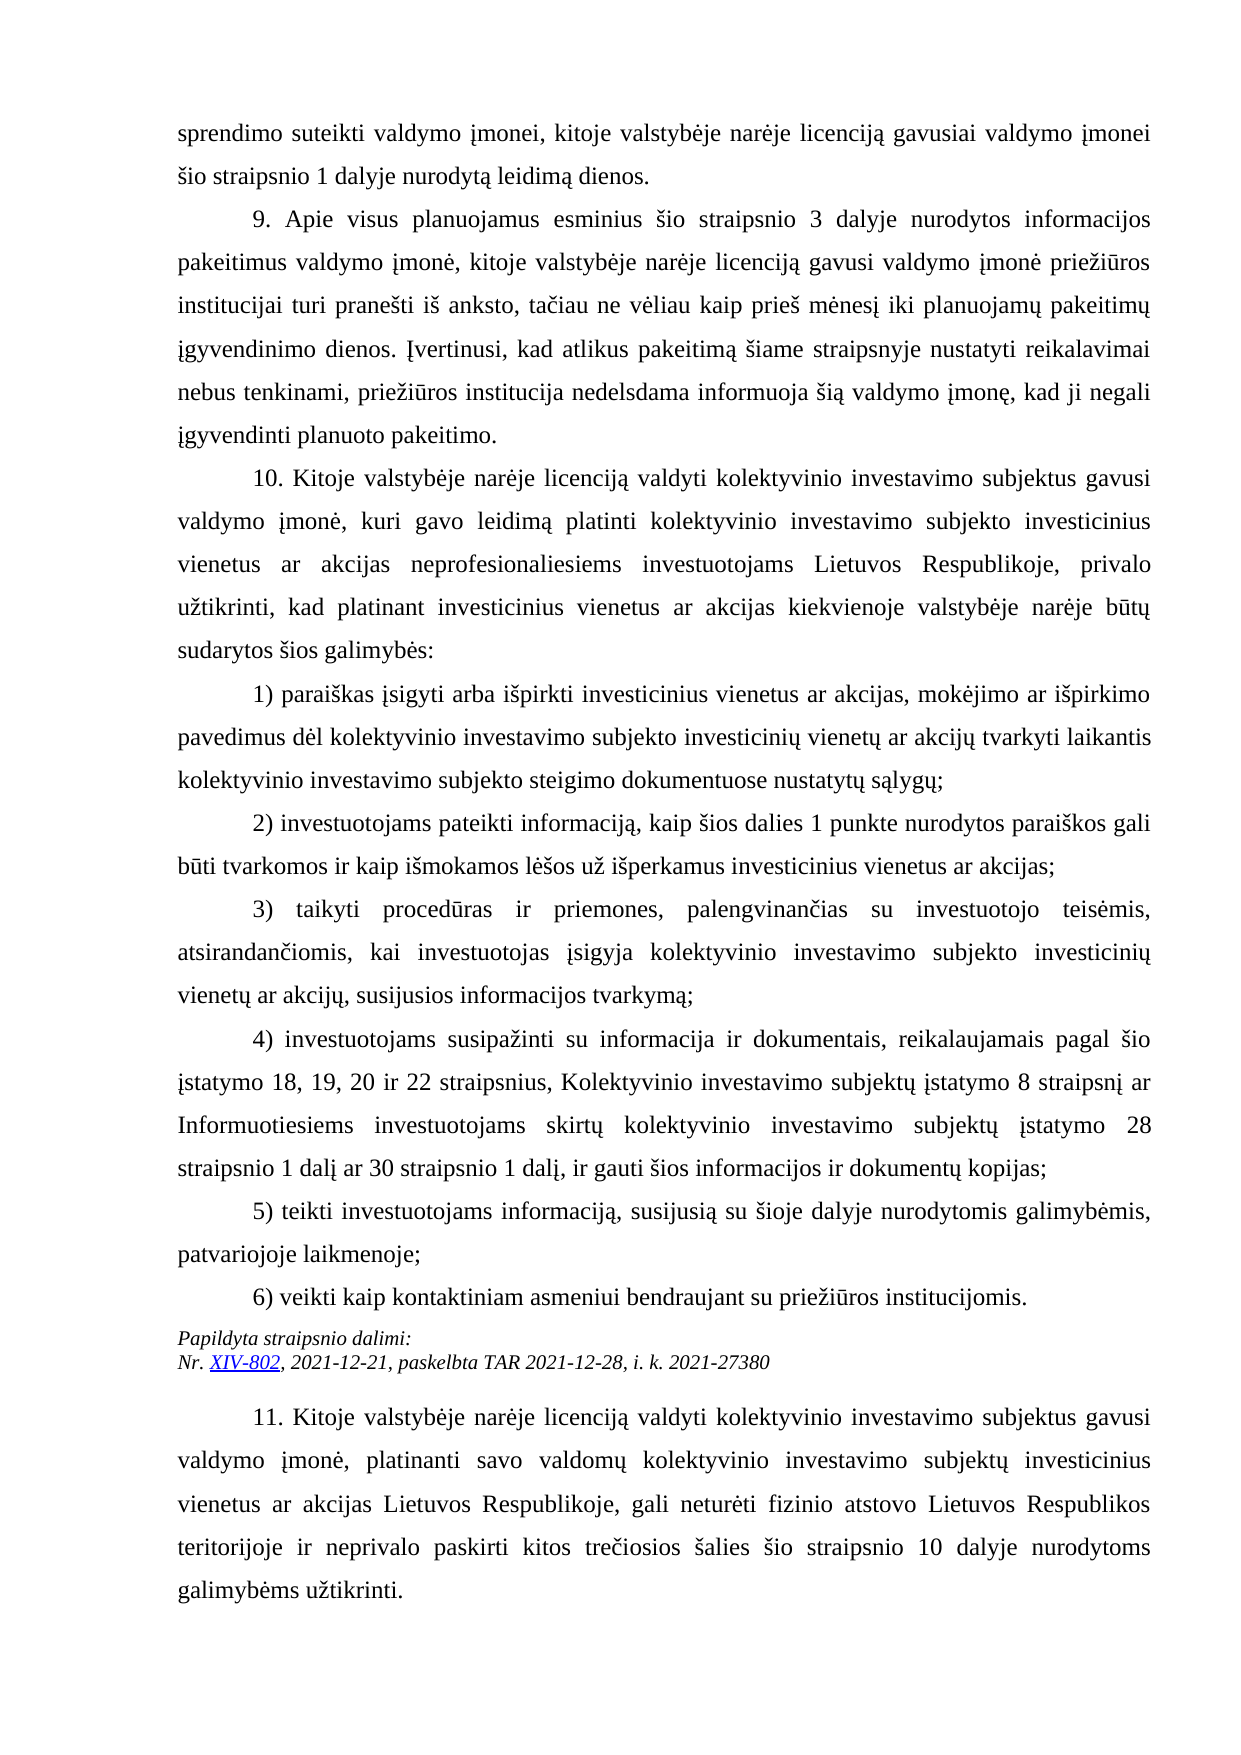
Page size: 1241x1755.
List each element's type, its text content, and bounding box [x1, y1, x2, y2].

text 2) investuotojams pateikti informaciją, kaip šios dalies 1 punkte nurodytos paraiškos gali būti tvarkomos ir kaip išmokamos lėšos už išperkamus investicinius vienetus ar akcijas; [177, 808, 1152, 880]
text 9. Apie visus planuojamus esminius šio straipsnio 3 dalyje nurodytos informacijos pakeitimus valdymo įmonė, kitoje valstybėje narėje licenciją gavusi valdymo įmonė priežiūros institucijai turi pranešti iš anksto, tačiau ne vėliau kaip prieš mėnesį iki planuojamų pakeitimų įgyvendinimo dienos. Įvertinusi, kad atlikus pakeitimą šiame straipsnyje nustatyti reikalavimai nebus tenkinami, priežiūros institucija nedelsdama informuoja šią valdymo įmonę, kad ji negali įgyvendinti planuoto pakeitimo. [177, 204, 1152, 449]
text 6) veikti kaip kontaktiniam asmeniui bendraujant su priežiūros institucijomis. [177, 1282, 1152, 1311]
text 1) paraiškas įsigyti arba išpirkti investicinius vienetus ar akcijas, mokėjimo ar išpirkimo pavedimus dėl kolektyvinio investavimo subjekto investicinių vienetų ar akcijų tvarkyti laikantis kolektyvinio investavimo subjekto steigimo dokumentuose nustatytų sąlygų; [177, 679, 1152, 794]
text 3) taikyti procedūras ir priemones, palengvinančias su investuotojo teisėmis, atsirandančiomis, kai investuotojas įsigyja kolektyvinio investavimo subjekto investicinių vienetų ar akcijų, susijusios informacijos tvarkymą; [177, 894, 1152, 1009]
text sprendimo suteikti valdymo įmonei, kitoje valstybėje narėje licenciją gavusiai valdymo įmonei šio straipsnio 1 dalyje nurodytą leidimą dienos. [177, 118, 1152, 190]
text 10. Kitoje valstybėje narėje licenciją valdyti kolektyvinio investavimo subjektus gavusi valdymo įmonė, kuri gavo leidimą platinti kolektyvinio investavimo subjekto investicinius vienetus ar akcijas neprofesionaliesiems investuotojams Lietuvos Respublikoje, privalo užtikrinti, kad platinant investicinius vienetus ar akcijas kiekvienoje valstybėje narėje būtų sudarytos šios galimybės: [177, 463, 1152, 664]
text Papildyta straipsnio dalimi: [177, 1326, 1152, 1350]
text 5) teikti investuotojams informaciją, susijusią su šioje dalyje nurodytomis galimybėmis, patvariojoje laikmenoje; [177, 1196, 1152, 1268]
text 4) investuotojams susipažinti su informacija ir dokumentais, reikalaujamais pagal šio įstatymo 18, 19, 20 ir 22 straipsnius, Kolektyvinio investavimo subjektų įstatymo 8 straipsnį ar Informuotiesiems investuotojams skirtų kolektyvinio investavimo subjektų įstatymo 28 straipsnio 1 dalį ar 30 straipsnio 1 dalį, ir gauti šios informacijos ir dokumentų kopijas; [177, 1024, 1152, 1182]
text Nr. XIV-802, 2021-12-21, paskelbta TAR 2021-12-28, i. k. 2021-27380 [177, 1350, 1152, 1374]
text 11. Kitoje valstybėje narėje licenciją valdyti kolektyvinio investavimo subjektus gavusi valdymo įmonė, platinanti savo valdomų kolektyvinio investavimo subjektų investicinius vienetus ar akcijas Lietuvos Respublikoje, gali neturėti fizinio atstovo Lietuvos Respublikos teritorijoje ir neprivalo paskirti kitos trečiosios šalies šio straipsnio 10 dalyje nurodytoms galimybėms užtikrinti. [177, 1402, 1152, 1604]
